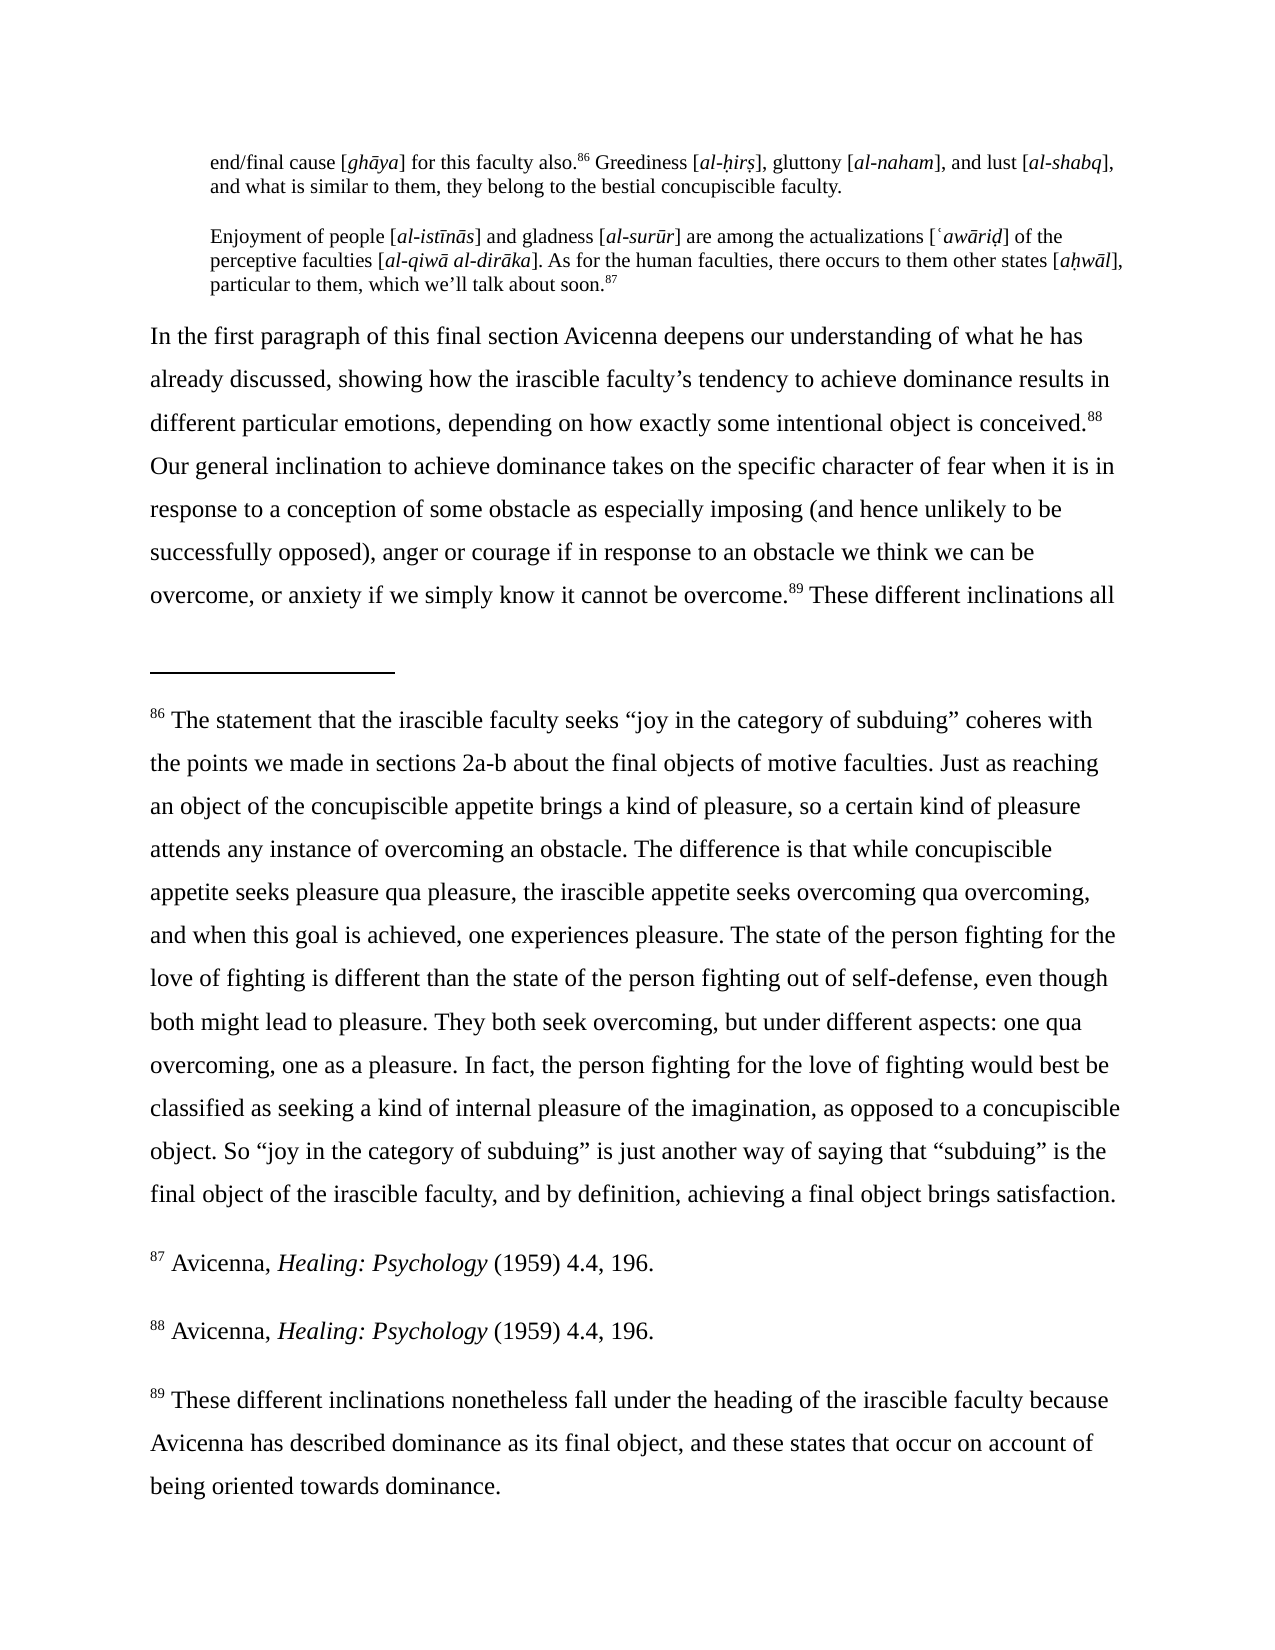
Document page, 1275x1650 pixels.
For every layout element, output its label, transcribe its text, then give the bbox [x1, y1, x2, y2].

text These different inclinations nonetheless fall under the heading of the irascible faculty because Avicenna has described dominance as its final object, and these states that occur on account of being oriented towards dominance. [150, 1385, 1125, 1500]
text Avicenna, Healing: Psychology (1959) 4.4, 196. [150, 1316, 1125, 1345]
text Avicenna, Healing: Psychology (1959) 4.4, 196. [150, 1248, 1125, 1276]
text In the first paragraph of this final section Avicenna deepens our understanding of what he has already discussed, showing how the irascible faculty’s tendency to achieve dominance results in different particular emotions, depending on how exactly some intentional object is conceived. Our general inclination to achieve dominance takes on the specific character of fear when it is in response to a conception of some obstacle as especially imposing (and hence unlikely to be successfully opposed), anger or courage if in response to an obstacle we think we can be overcome, or anxiety if we simply know it cannot be overcome. These different inclinations all [150, 321, 1125, 609]
text Enjoyment of people [al-istīnās] and gladness [al-surūr] are among the actualizations [ʿawāriḍ] of the perceptive faculties [al-qiwā al-dirāka]. As for the human faculties, there occurs to them other states [aḥwāl], particular to them, which we’ll talk about soon. [210, 224, 1125, 296]
text end/final cause [ghāya] for this faculty also. Greediness [al-ḥirṣ], gluttony [al-naham], and lust [al-shabq], and what is similar to them, they belong to the bestial concupiscible faculty. [210, 150, 1125, 198]
text The statement that the irascible faculty seeks “joy in the category of subduing” coheres with the points we made in sections 2a-b about the final objects of motive faculties. Just as reaching an object of the concupiscible appetite brings a kind of pleasure, so a certain kind of pleasure attends any instance of overcoming an obstacle. The difference is that while concupiscible appetite seeks pleasure qua pleasure, the irascible appetite seeks overcoming qua overcoming, and when this goal is achieved, one experiences pleasure. The state of the person fighting for the love of fighting is different than the state of the person fighting out of self-defense, even though both might lead to pleasure. They both seek overcoming, but under different aspects: one qua overcoming, one as a pleasure. In fact, the person fighting for the love of fighting would best be classified as seeking a kind of internal pleasure of the imagination, as opposed to a concupiscible object. So “joy in the category of subduing” is just another way of saying that “subduing” is the final object of the irascible faculty, and by definition, achieving a final object brings satisfaction. [150, 705, 1125, 1208]
